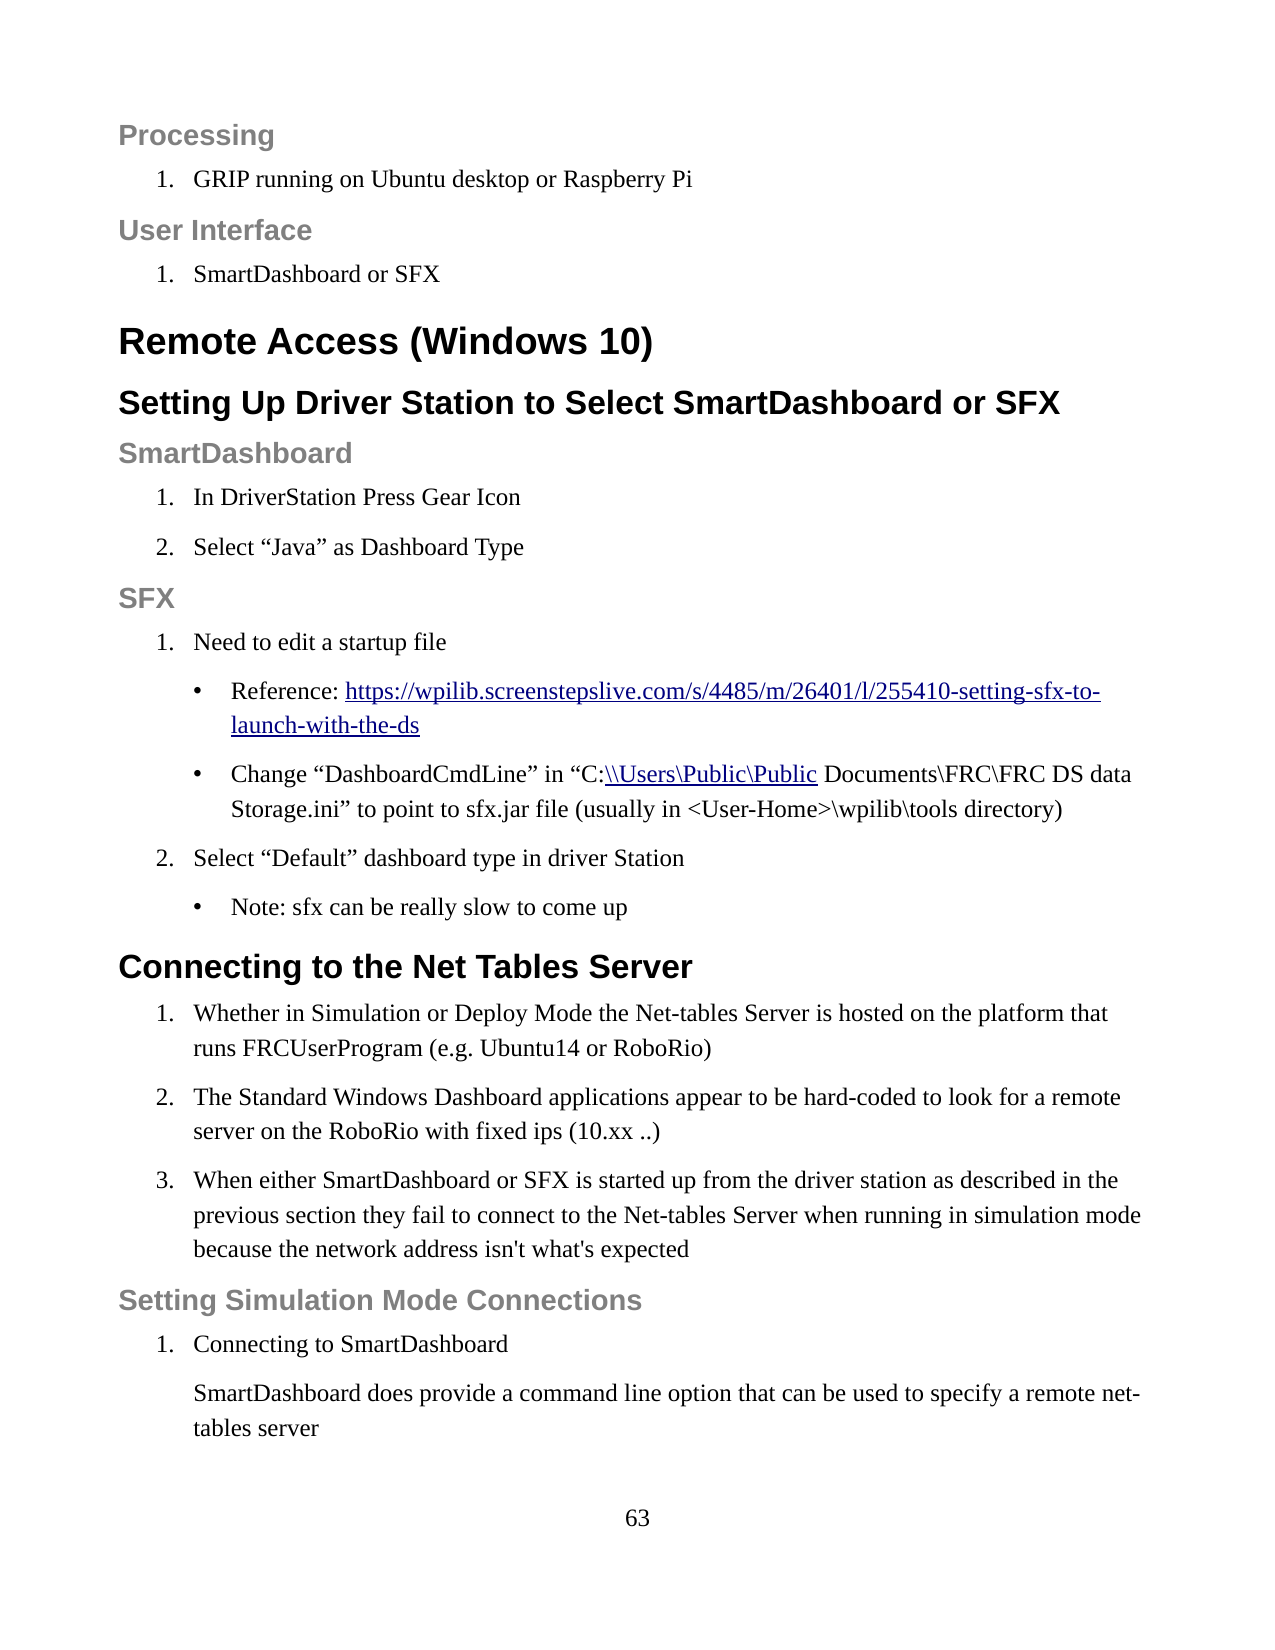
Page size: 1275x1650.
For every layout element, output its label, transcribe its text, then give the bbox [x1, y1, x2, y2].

subtitle SFX [118, 581, 1157, 614]
list The Standard Windows Dashboard applications appear to be hard-coded to look for a remote server on the RoboRio with fixed ips (10.xx ..) [156, 1082, 1157, 1145]
subtitle Setting Simulation Mode Connections [118, 1283, 1157, 1317]
list Whether in Simulation or Deploy Mode the Net-tables Server is hosted on the platform that runs FRCUserProgram (e.g. Ubuntu14 or RoboRio) [156, 998, 1157, 1062]
list Note: sfx can be really slow to come up [193, 892, 1157, 921]
list Select “Default” dashboard type in driver Station [156, 843, 1157, 872]
list In DriverStation Press Gear Icon [156, 482, 1157, 511]
list Need to edit a startup file [156, 627, 1157, 655]
list Select “Java” as Dashboard Type [156, 532, 1157, 560]
subtitle Connecting to the Net Tables Server [118, 947, 1157, 986]
list SmartDashboard does provide a command line option that can be used to specify a remote net-tables server [156, 1378, 1157, 1442]
list Reference: https://wpilib.screenstepslive.com/s/4485/m/26401/l/255410-setting-sfx-to-launch-with-the-ds [193, 676, 1157, 739]
list Connecting to SmartDashboard [156, 1329, 1157, 1358]
list SmartDashboard or SFX [156, 259, 1157, 288]
subtitle Remote Access (Windows 10) [118, 319, 1157, 362]
subtitle Processing [118, 118, 1157, 152]
list When either SmartDashboard or SFX is started up from the driver station as described in the previous section they fail to connect to the Net-tables Server when running in simulation mode because the network address isn't what's expected [156, 1165, 1157, 1263]
subtitle User Interface [118, 213, 1157, 247]
subtitle SmartDashboard [118, 436, 1157, 470]
list Change “DashboardCmdLine” in “C:\\Users\Public\Public Documents\FRC\FRC DS data Storage.ini” to point to sfx.jar file (usually in <User-Home>\wpilib\tools directory) [193, 759, 1157, 822]
list GRIP running on Ubuntu desktop or Raspberry Pi [156, 164, 1157, 193]
subtitle Setting Up Driver Station to Select SmartDashboard or SFX [118, 383, 1157, 422]
